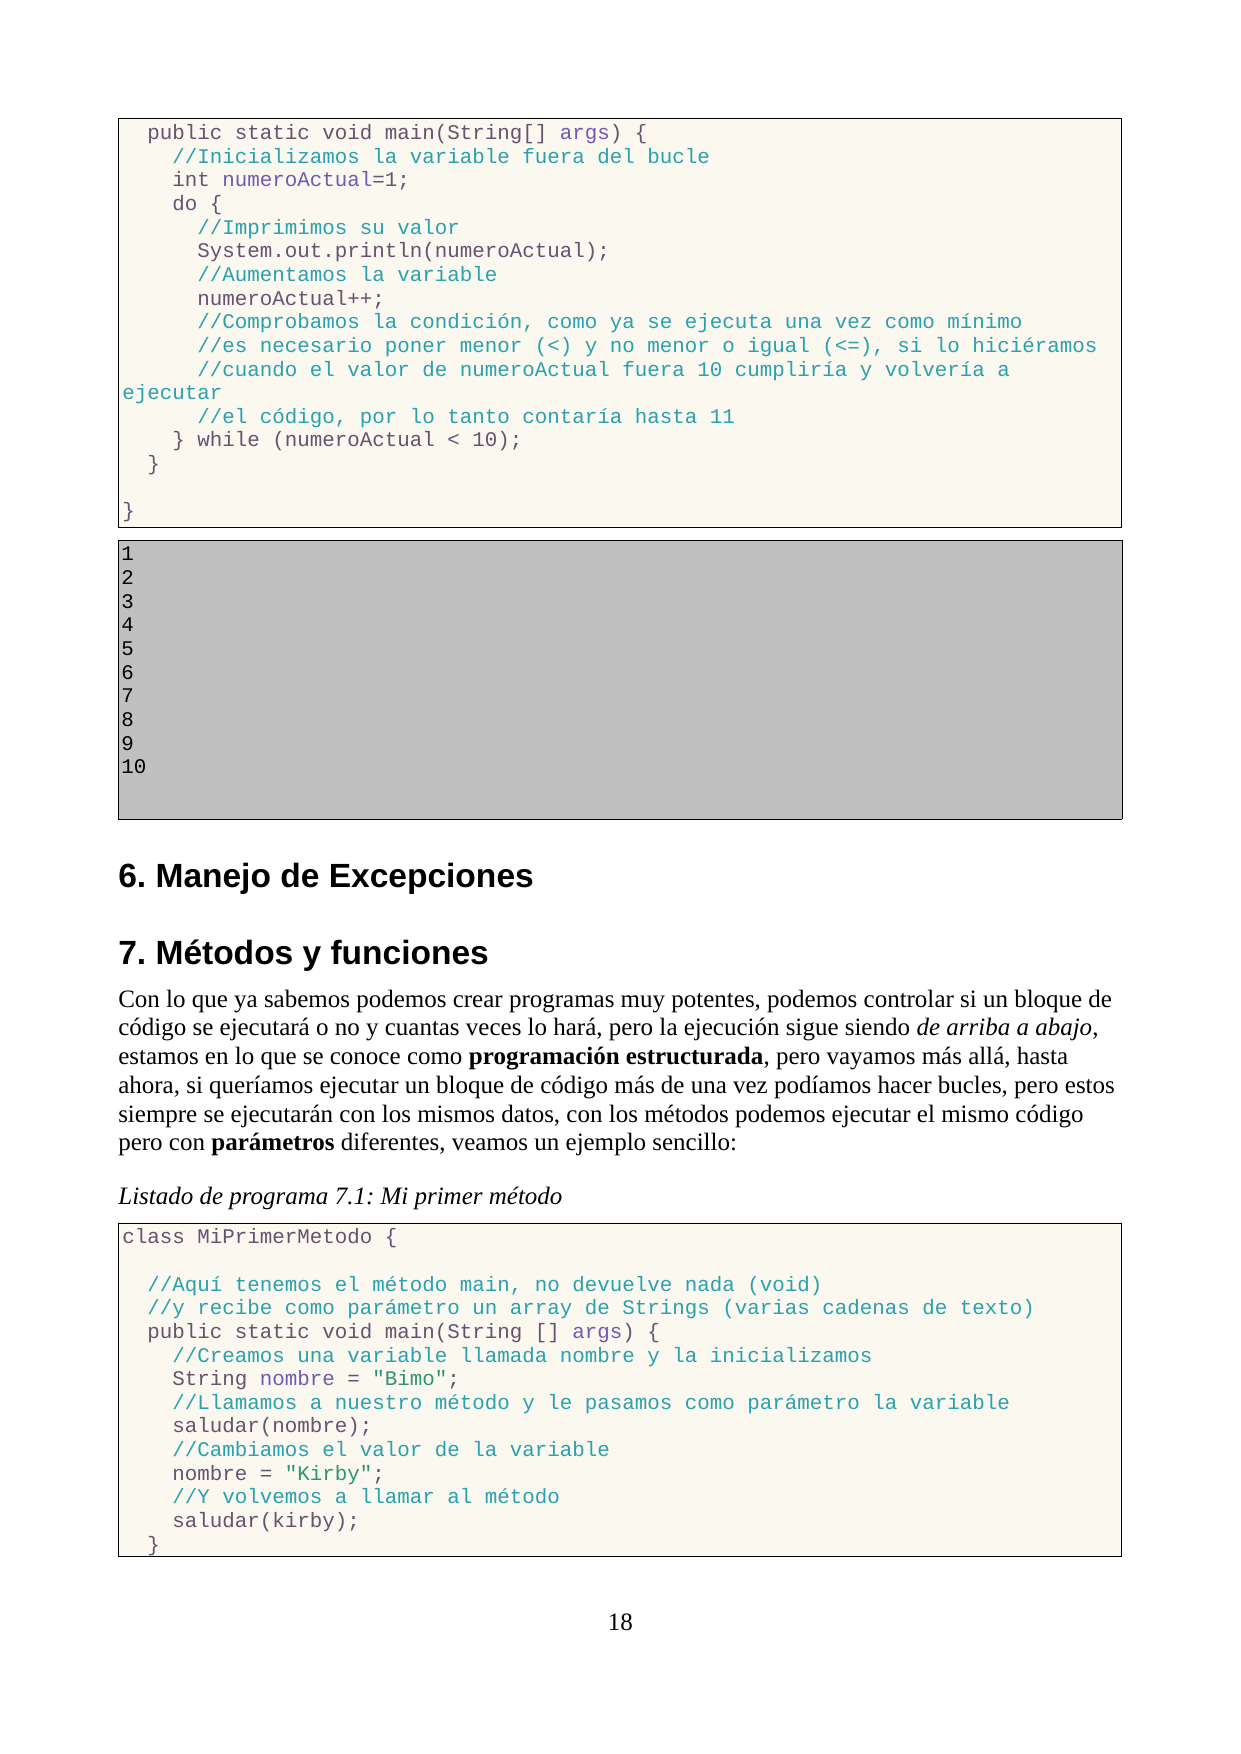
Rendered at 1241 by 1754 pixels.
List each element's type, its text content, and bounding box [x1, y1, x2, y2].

text //es necesario poner menor (<) y no menor o igual (<=), si lo hiciéramos [119, 331, 1121, 354]
text 6 [119, 659, 1122, 682]
text 5 [119, 635, 1122, 659]
subtitle Manejo de Excepciones [118, 856, 1122, 895]
text //el código, por lo tanto contaría hasta 11 [119, 402, 1121, 426]
text //cuando el valor de numeroActual fuera 10 cumpliría y volvería a ejecutar [119, 354, 1121, 402]
text //Llamamos a nuestro método y le pasamos como parámetro la variable [119, 1388, 1121, 1412]
text saludar(kirby); [119, 1506, 1121, 1530]
text int numeroActual=1; [119, 165, 1121, 189]
text } while (numeroActual < 10); [119, 426, 1121, 449]
text //Aumentamos la variable [119, 260, 1121, 284]
text } [119, 496, 1121, 527]
text //Creamos una variable llamada nombre y la inicializamos [119, 1341, 1121, 1364]
subtitle Métodos y funciones [118, 932, 1122, 971]
text } [119, 1530, 1121, 1556]
text numeroActual++; [119, 284, 1121, 307]
text do { [119, 189, 1121, 213]
text } [119, 449, 1121, 473]
text //Inicializamos la variable fuera del bucle [119, 142, 1121, 165]
text 10 [119, 753, 1122, 780]
text 2 [119, 564, 1122, 588]
text 9 [119, 729, 1122, 753]
text //Imprimimos su valor [119, 213, 1121, 236]
text saludar(nombre); [119, 1412, 1121, 1435]
text 7 [119, 682, 1122, 706]
text System.out.println(numeroActual); [119, 236, 1121, 260]
text //Aquí tenemos el método main, no devuelve nada (void) [119, 1270, 1121, 1293]
text class MiPrimerMetodo { [119, 1224, 1121, 1246]
text //Cambiamos el valor de la variable [119, 1435, 1121, 1459]
text Con lo que ya sabemos podemos crear programas muy potentes, podemos controlar si un bloque de código se ejecutará o no y cuantas veces lo hará, pero la ejecución sigue siendo de arriba a abajo, estamos en lo que se conoce como programación estructurada, pero vayamos más allá, hasta ahora, si queríamos ejecutar un bloque de código más de una vez podíamos hacer bucles, pero estos siempre se ejecutarán con los mismos datos, con los métodos podemos ejecutar el mismo código pero con parámetros diferentes, veamos un ejemplo sencillo: [118, 984, 1122, 1156]
text 3 [119, 588, 1122, 611]
text 4 [119, 611, 1122, 635]
text 1 [119, 541, 1122, 564]
text //y recibe como parámetro un array de Strings (varias cadenas de texto) [119, 1293, 1121, 1317]
text //Y volvemos a llamar al método [119, 1482, 1121, 1506]
text public static void main(String[] args) { [119, 119, 1121, 142]
text public static void main(String [] args) { [119, 1317, 1121, 1341]
text 8 [119, 706, 1122, 729]
text nombre = "Kirby"; [119, 1459, 1121, 1482]
text String nombre = "Bimo"; [119, 1364, 1121, 1388]
list Listado de programa 7.1: Mi primer método [118, 1181, 1122, 1210]
text //Comprobamos la condición, como ya se ejecuta una vez como mínimo [119, 307, 1121, 331]
